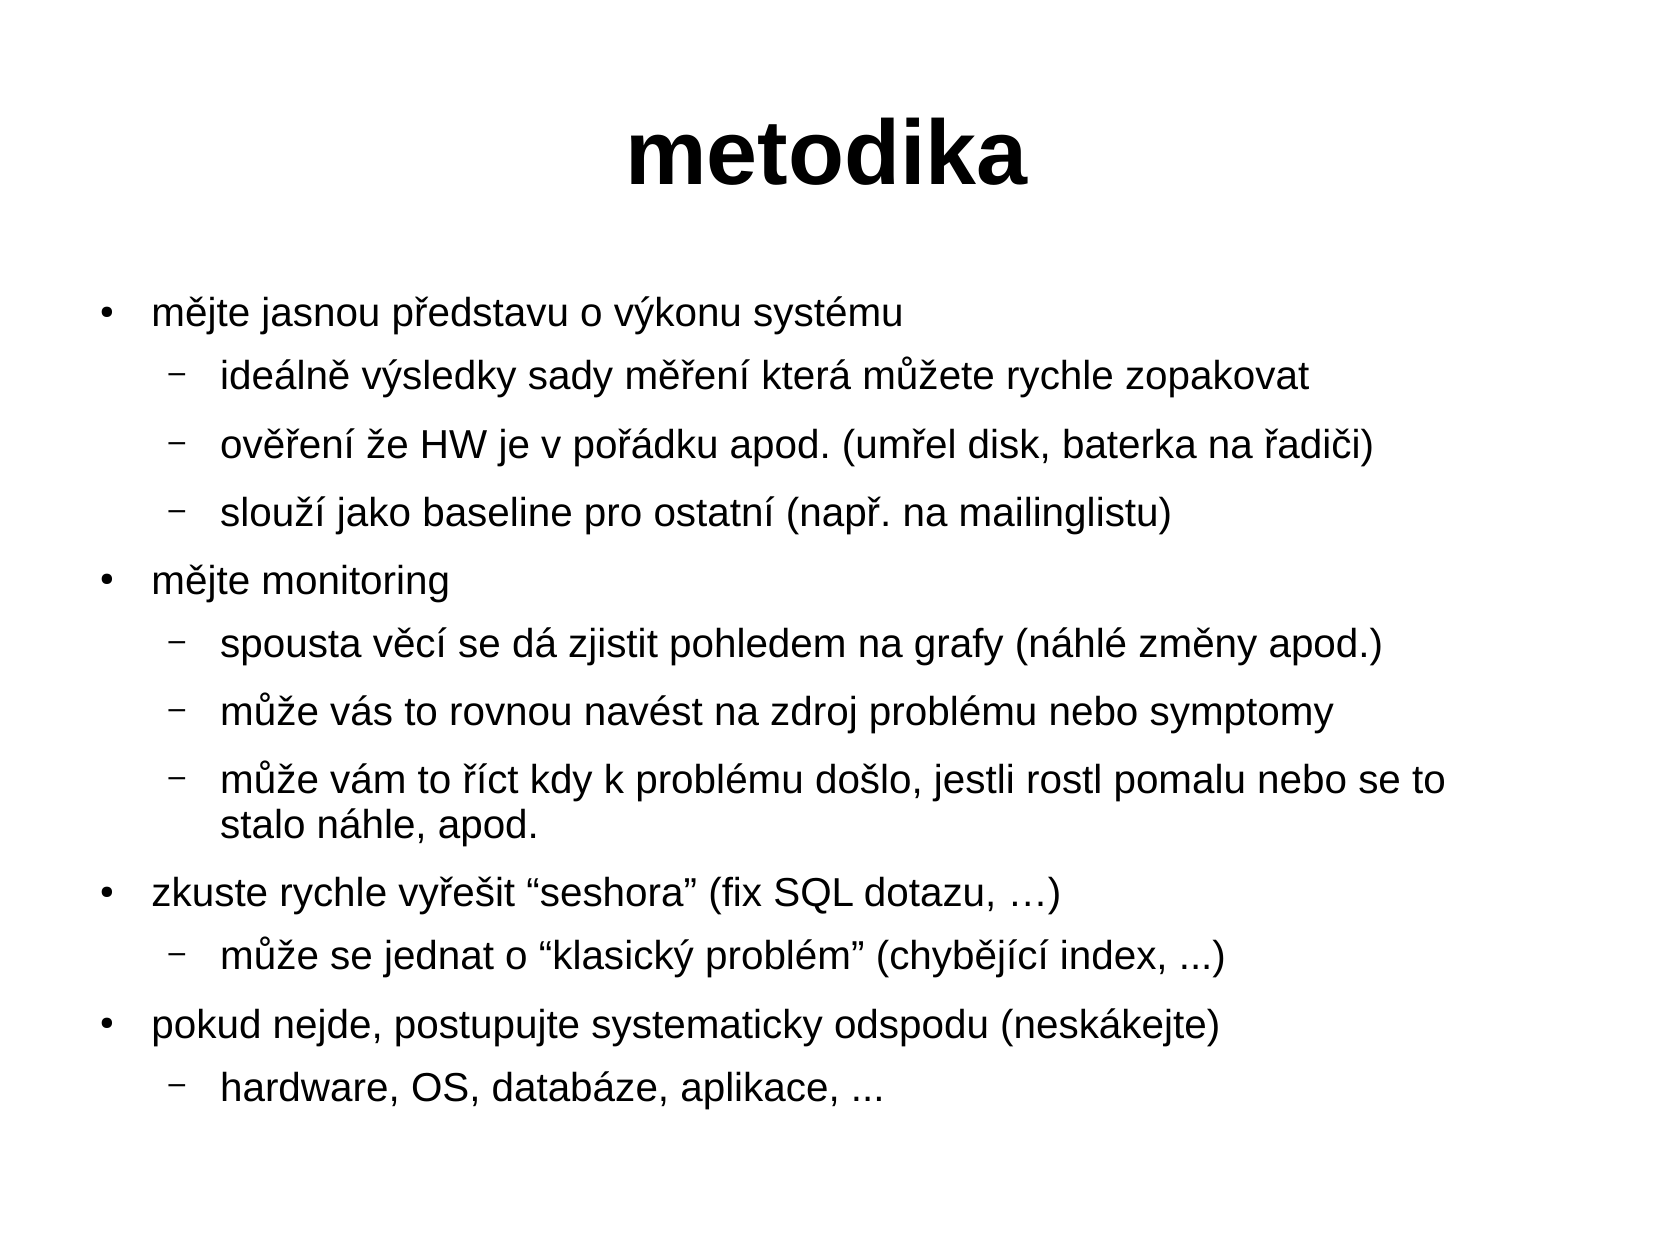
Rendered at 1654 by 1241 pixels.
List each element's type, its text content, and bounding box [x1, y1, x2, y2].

title metodika [82, 49, 1571, 257]
list mějte jasnou představu o výkonu systému ideálně výsledky sady měření která můžete rychle zopakovat ověření že HW je v pořádku apod. (umřel disk, baterka na řadiči) slouží jako baseline pro ostatní (např. na mailinglistu) mějte monitoring spousta věcí se dá zjistit pohledem na grafy (náhlé změny apod.) může vás to rovnou navést na zdroj problému nebo symptomy může vám to říct kdy k problému došlo, jestli rostl pomalu nebo se to stalo náhle, apod. zkuste rychle vyřešit “seshora” (fix SQL dotazu, …) může se jednat o “klasický problém” (chybějící index, ...) pokud nejde, postupujte systematicky odspodu (neskákejte) hardware, OS, databáze, aplikace, ... [82, 290, 1538, 1111]
